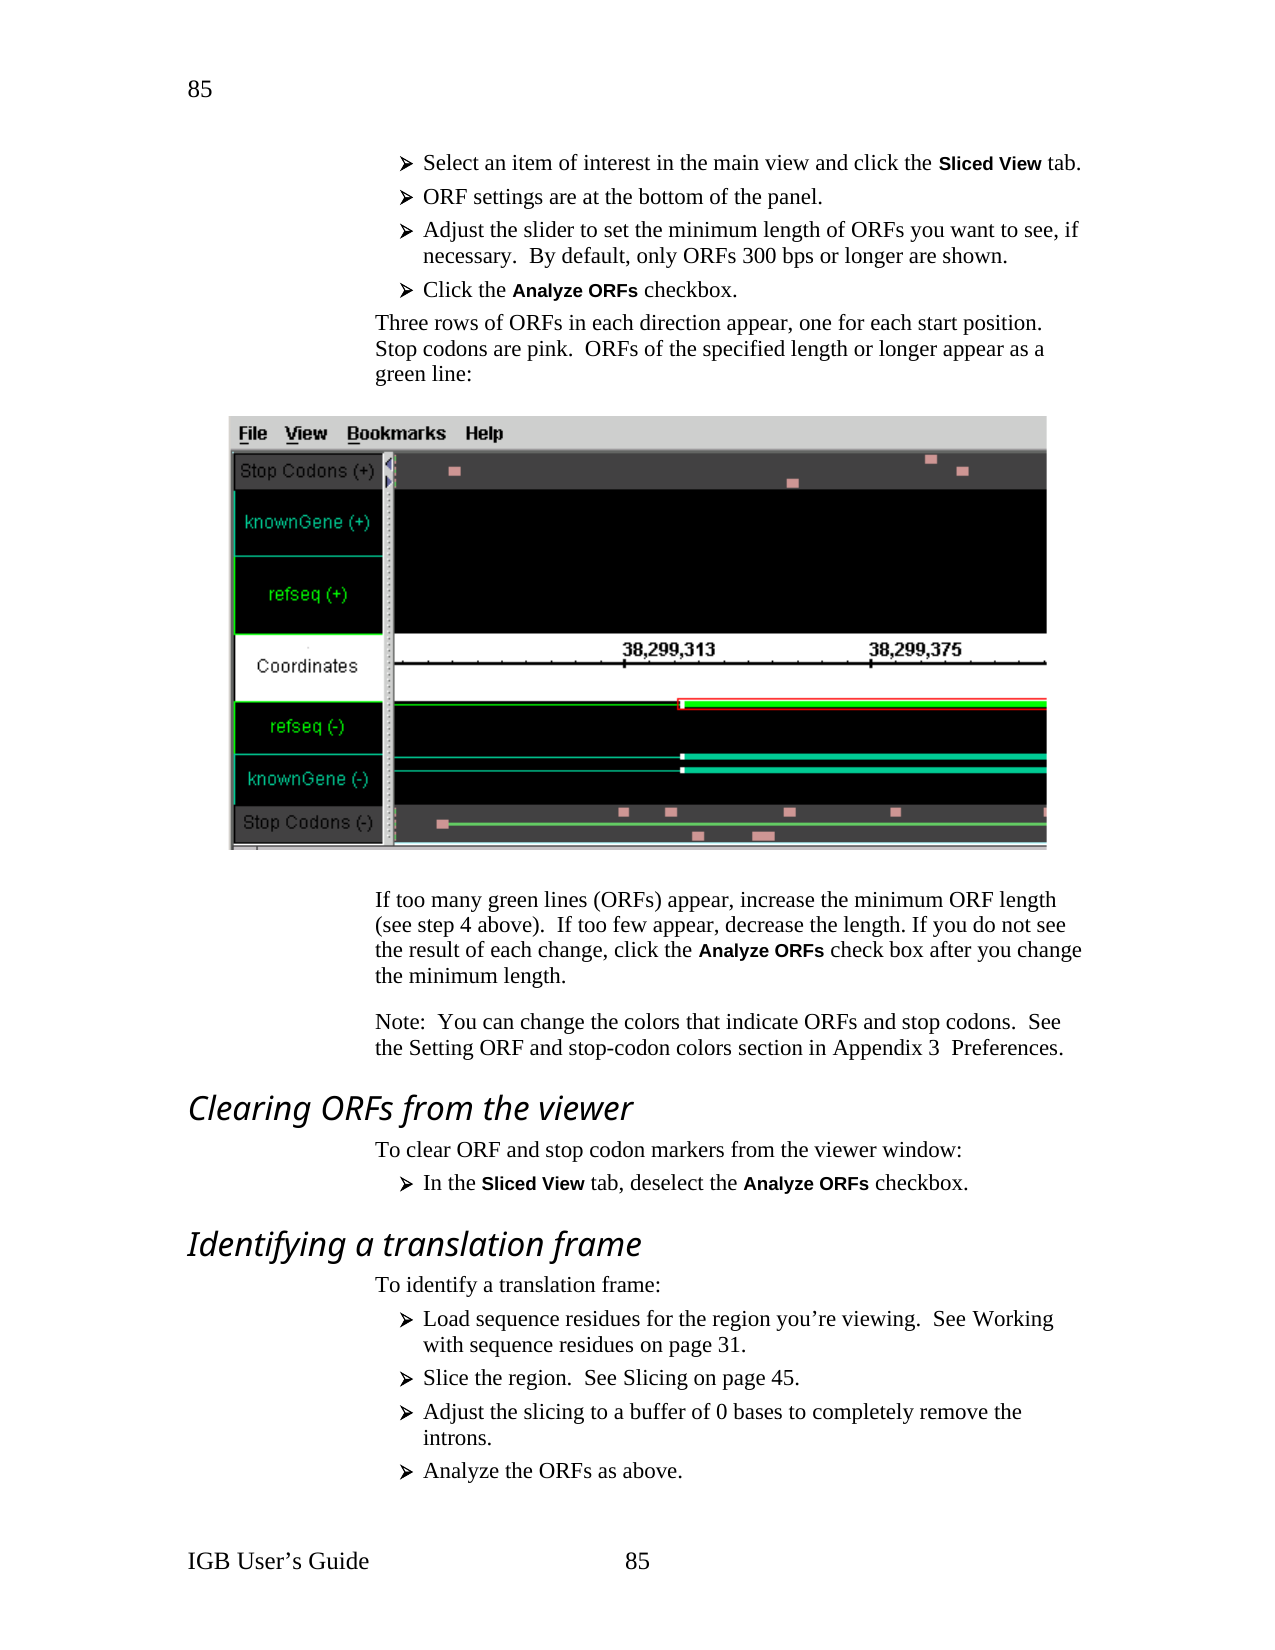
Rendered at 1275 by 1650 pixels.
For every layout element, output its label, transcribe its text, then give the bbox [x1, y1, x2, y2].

list Select an item of interest in the main view and click the Sliced View tab. [399, 150, 1087, 175]
list ORF settings are at the bottom of the panel. [399, 184, 1087, 209]
picture [228, 416, 1047, 850]
subtitle Identifying a translation frame [187, 1221, 1087, 1266]
list Slice the region. See Slicing on page 44. [399, 1365, 1087, 1391]
list Load sequence residues for the region you’re viewing. See Working with sequence residues on page 30. [399, 1306, 1087, 1357]
list Adjust the slider to set the minimum length of ORFs you want to see, if necessary. By default, only ORFs 300 bps or longer are shown. [399, 217, 1087, 268]
list Adjust the slicing to a buffer of 0 bases to completely remove the introns. [399, 1399, 1087, 1450]
list In the Sliced View tab, deselect the Analyze ORFs checkbox. [399, 1170, 1087, 1196]
text To clear ORF and stop codon markers from the viewer window: [375, 1137, 1087, 1162]
text Note: You can change the colors that indicate ORFs and stop codons. See the Setting ORF and stop-codon colors section in Appendix 3 Preferences. [375, 1009, 1087, 1060]
text Three rows of ORFs in each direction appear, one for each start position. Stop codons are pink. ORFs of the specified length or longer appear as a green line: [375, 310, 1087, 387]
text If too many green lines (ORFs) appear, increase the minimum ORF length (see step 4 above). If too few appear, decrease the length. If you do not see the result of each change, click the Analyze ORFs check box after you change the minimum length. [375, 887, 1087, 988]
text To identify a translation frame: [375, 1272, 1087, 1298]
list Analyze the ORFs as above. [399, 1458, 1087, 1484]
list Click the Analyze ORFs checkbox. [399, 277, 1087, 302]
subtitle Clearing ORFs from the viewer [187, 1085, 1087, 1130]
